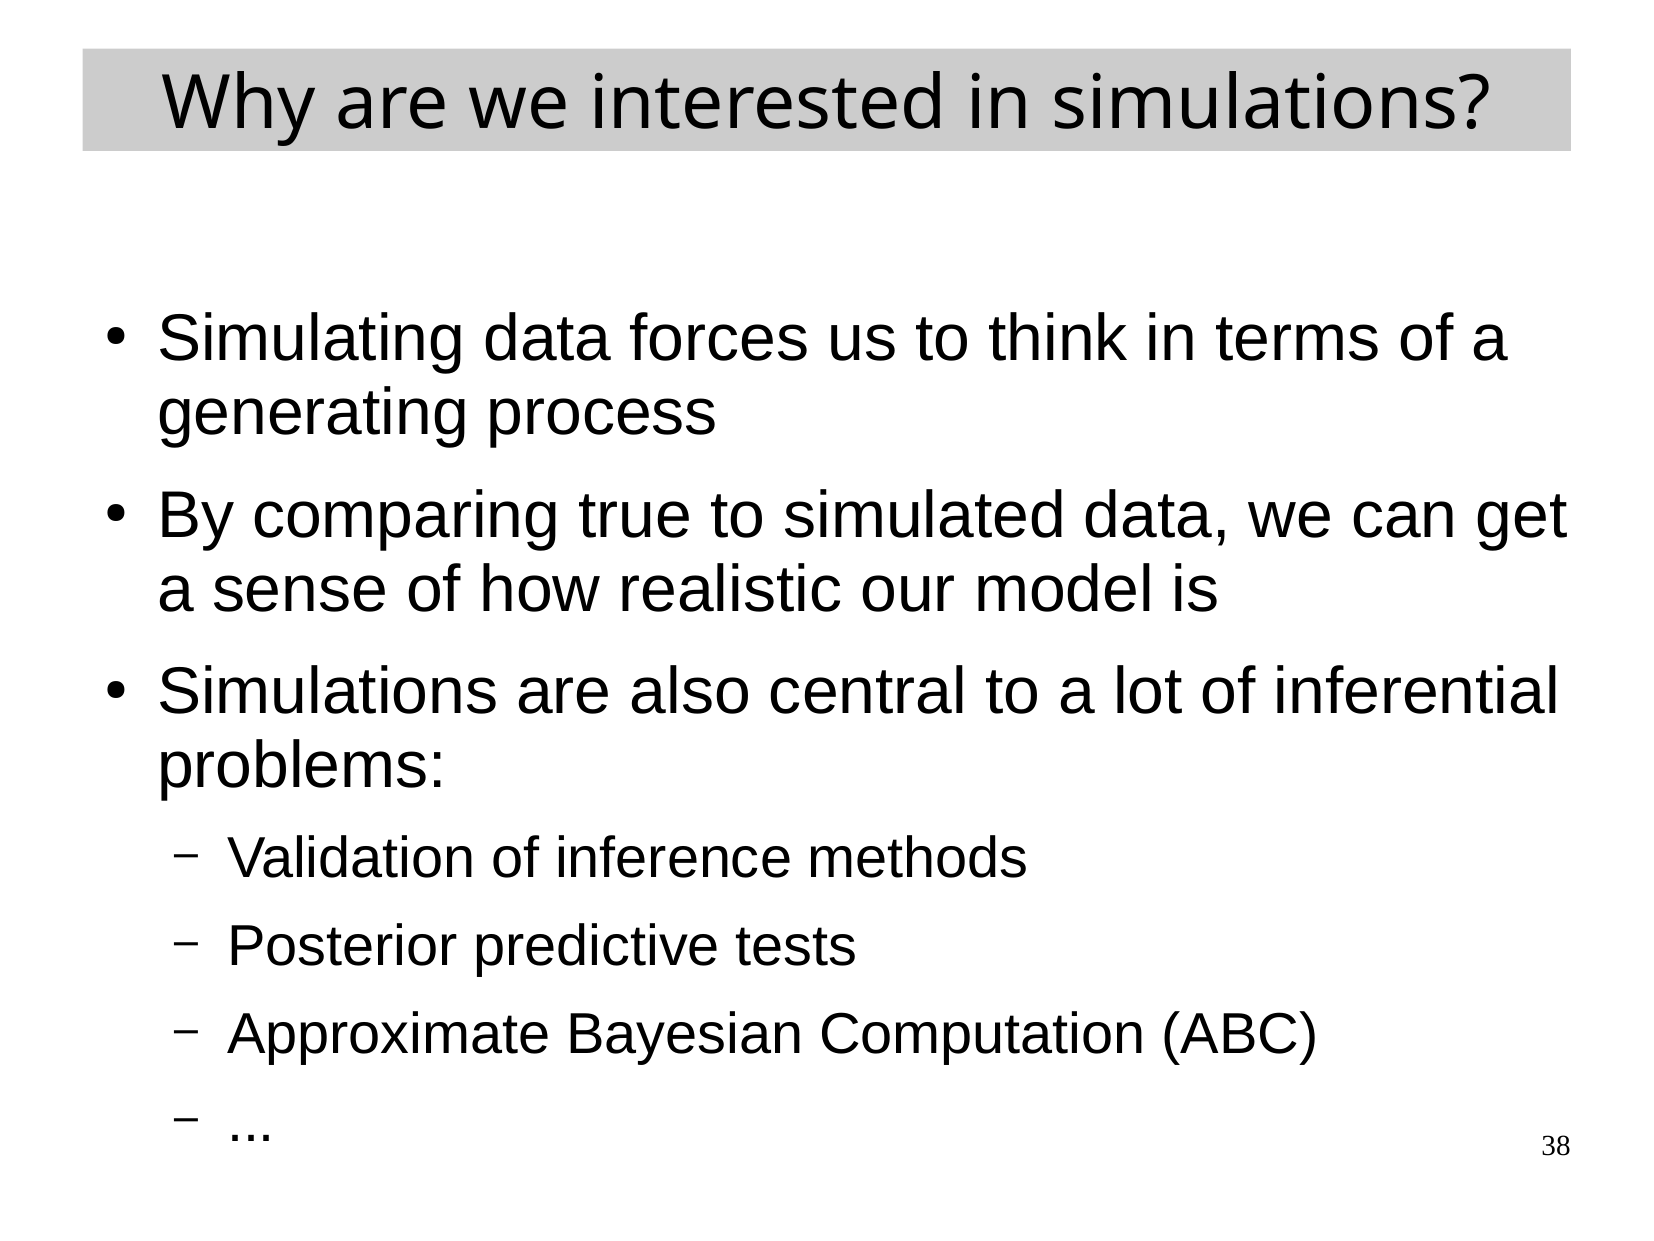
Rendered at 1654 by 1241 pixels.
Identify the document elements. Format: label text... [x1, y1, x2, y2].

list Simulating data forces us to think in terms of a generating process By comparing true to simulated data, we can get a sense of how realistic our model is Simulations are also central to a lot of inferential problems: Validation of inference methods Posterior predictive tests Approximate Bayesian Computation (ABC) ... [86, 300, 1576, 1156]
title Why are we interested in simulations? [82, 49, 1571, 151]
